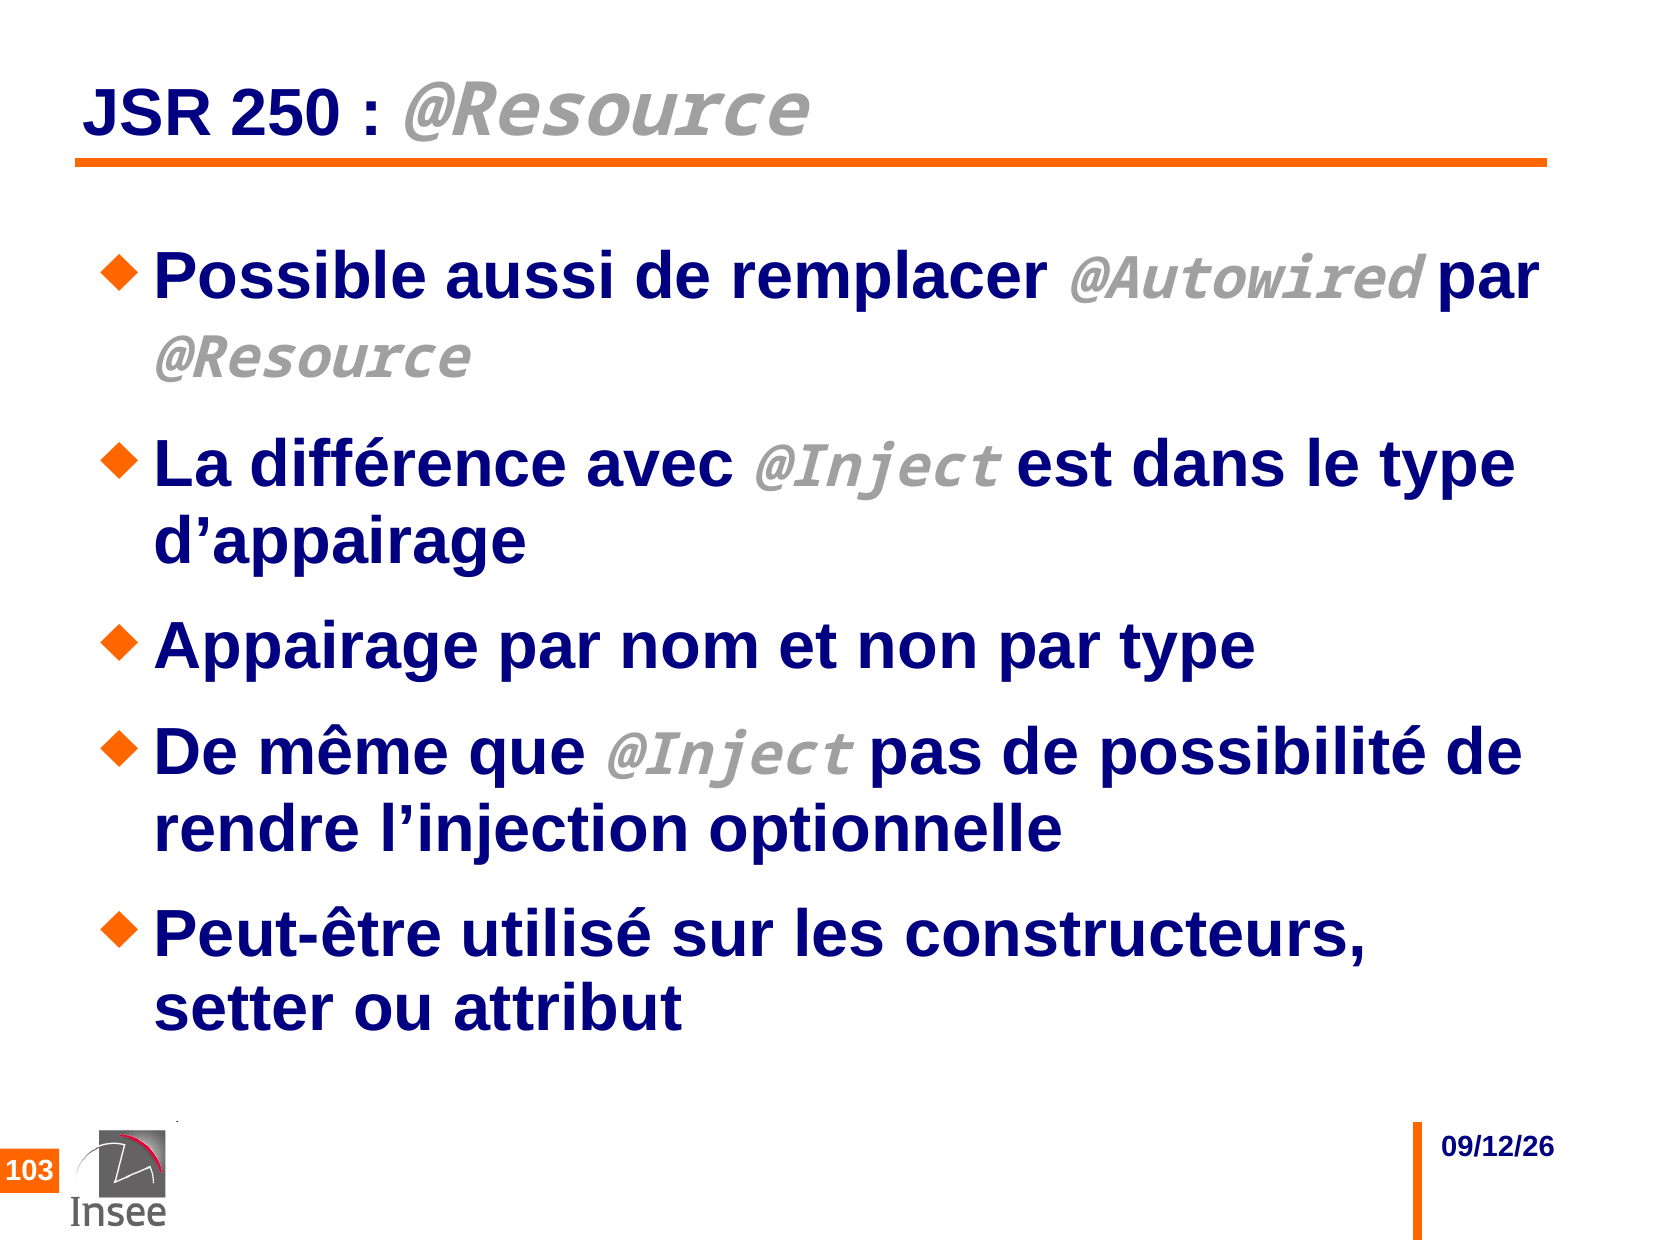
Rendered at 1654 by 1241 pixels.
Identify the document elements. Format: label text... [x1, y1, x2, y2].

title JSR 250 : @Resource [82, 49, 1619, 163]
picture [62, 1121, 178, 1241]
list Possible aussi de remplacer @Autowired par @Resource La différence avec @Inject est dans le type d’appairage Appairage par nom et non par type De même que @Inject pas de possibilité de rendre l’injection optionnelle Peut-être utilisé sur les constructeurs, setter ou attribut [82, 236, 1548, 1087]
